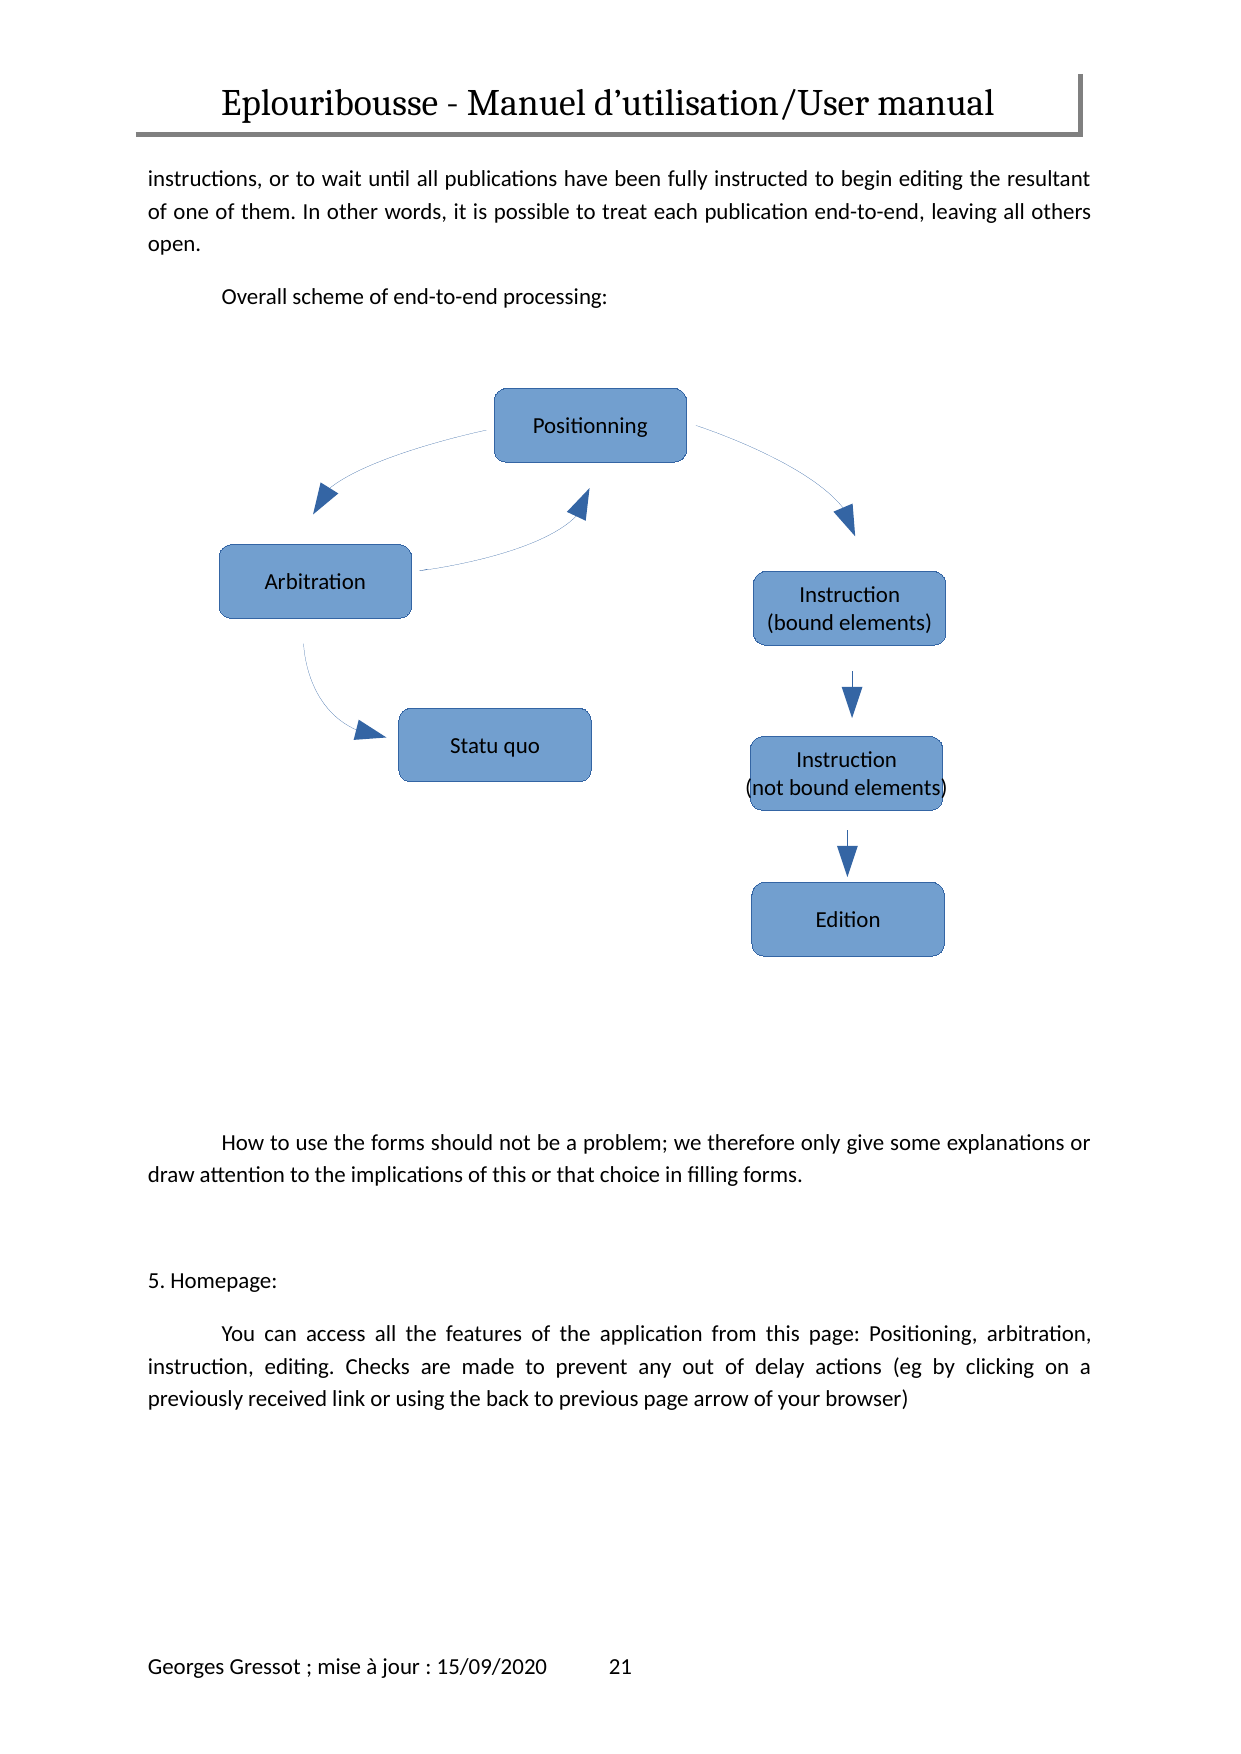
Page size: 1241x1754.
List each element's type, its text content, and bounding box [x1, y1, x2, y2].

text 5. Homepage: [148, 1267, 1093, 1294]
text How to use the forms should not be a problem; we therefore only give some explanations or draw attention to the implications of this or that choice in filling forms. [148, 1128, 1093, 1188]
text Overall scheme of end-to-end processing: [148, 282, 1093, 310]
text instructions, or to wait until all publications have been fully instructed to begin editing the resultant of one of them. In other words, it is possible to treat each publication end-to-end, leaving all others open. [148, 164, 1093, 257]
text You can access all the features of the application from this page: Positioning, arbitration, instruction, editing. Checks are made to prevent any out of delay actions (eg by clicking on a previously received link or using the back to previous page arrow of your browser) [148, 1319, 1093, 1412]
